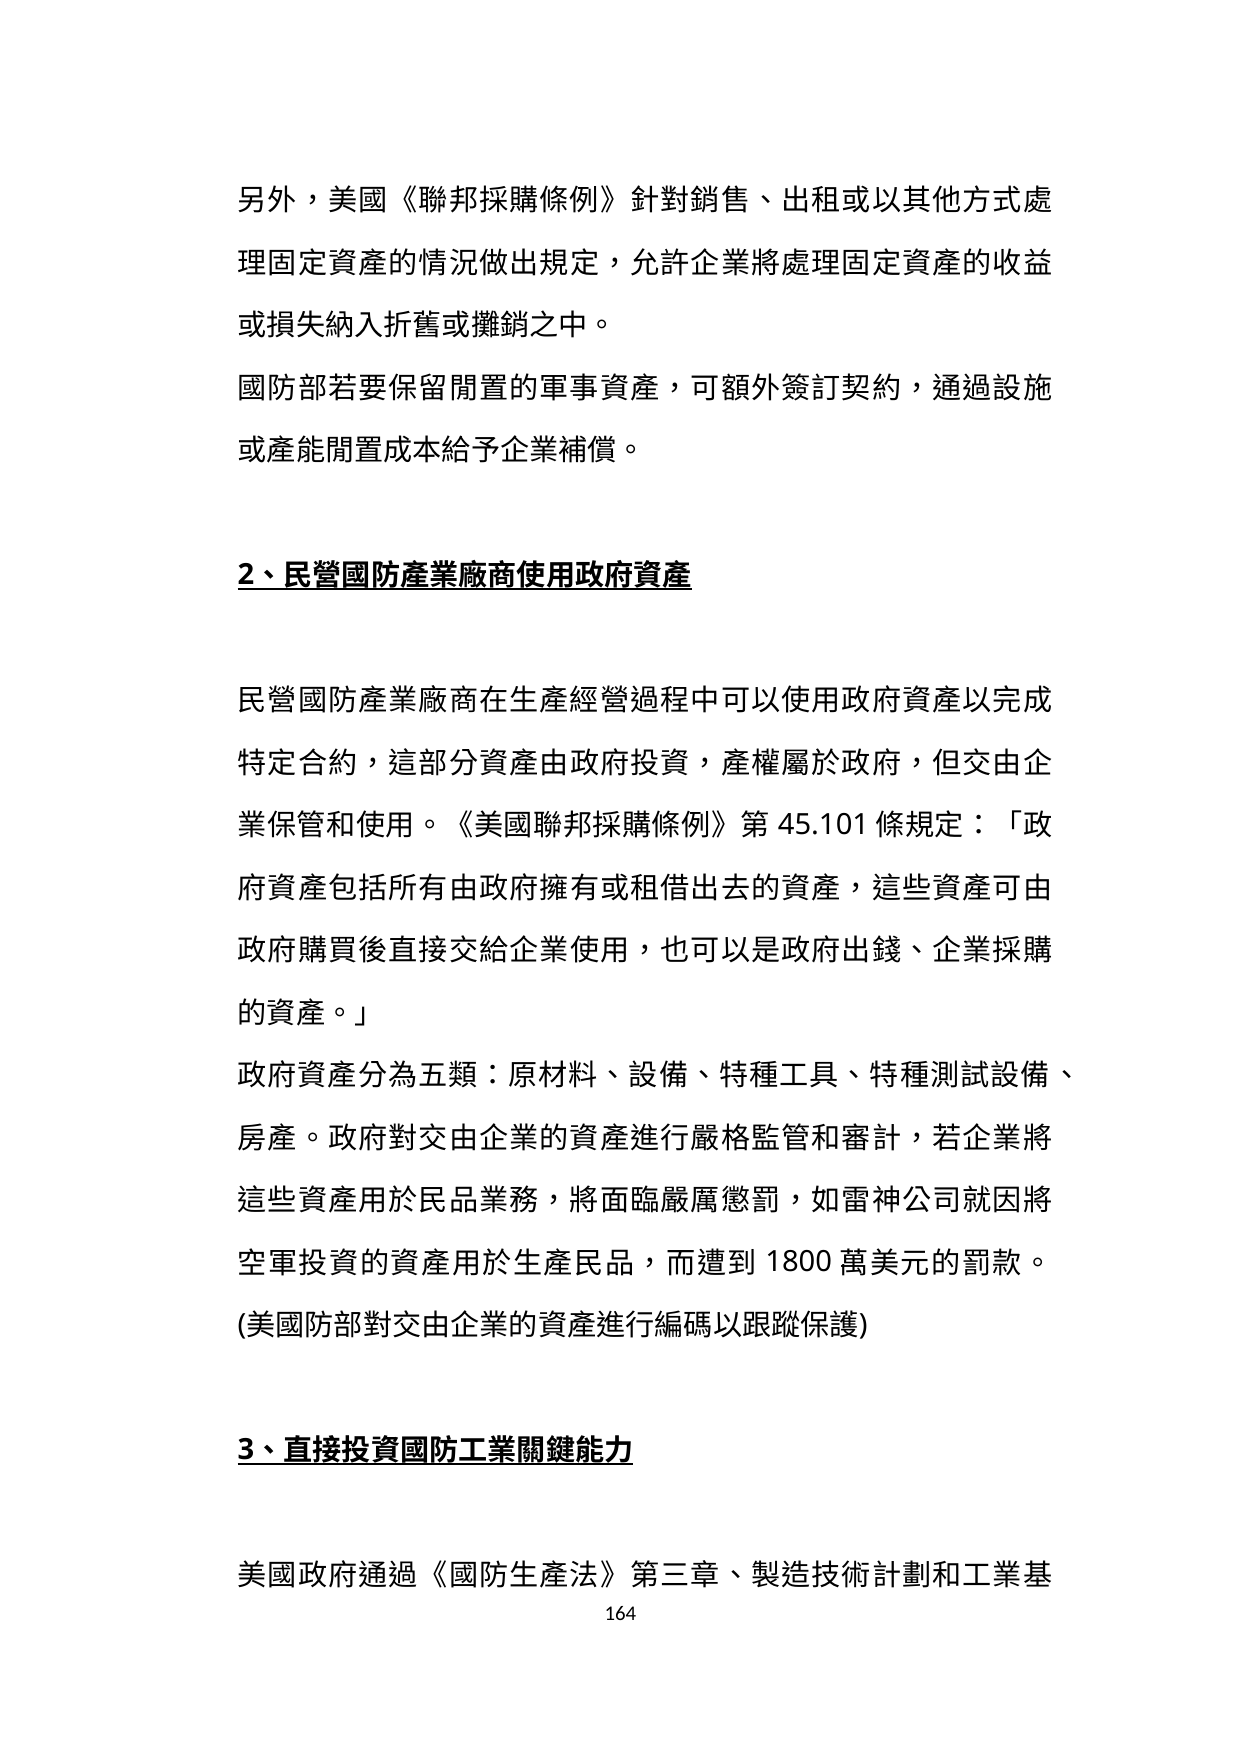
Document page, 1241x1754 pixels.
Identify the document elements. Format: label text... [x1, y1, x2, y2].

text 2、民營國防產業廠商使用政府資產 [237, 531, 1053, 594]
text 3、直接投資國防工業關鍵能力 [237, 1406, 1053, 1469]
text 國防部若要保留閒置的軍事資產，可額外簽訂契約，通過設施或產能閒置成本給予企業補償。 [237, 344, 1053, 469]
text 另外，美國《聯邦採購條例》針對銷售、出租或以其他方式處理固定資產的情況做出規定，允許企業將處理固定資產的收益或損失納入折舊或攤銷之中。 [237, 156, 1053, 344]
text 美國政府通過《國防生產法》第三章、製造技術計劃和工業基 [237, 1531, 1053, 1594]
text 民營國防產業廠商在生產經營過程中可以使用政府資產以完成特定合約，這部分資產由政府投資，產權屬於政府，但交由企業保管和使用。《美國聯邦採購條例》第45.101條規定：「政府資產包括所有由政府擁有或租借出去的資產，這些資產可由政府購買後直接交給企業使用，也可以是政府出錢、企業採購的資產。」 [237, 656, 1053, 1031]
text 政府資產分為五類：原材料、設備、特種工具、特種測試設備、房產。政府對交由企業的資產進行嚴格監管和審計，若企業將這些資產用於民品業務，將面臨嚴厲懲罰，如雷神公司就因將空軍投資的資產用於生產民品，而遭到1800萬美元的罰款。(美國防部對交由企業的資產進行編碼以跟蹤保護) [237, 1031, 1053, 1344]
